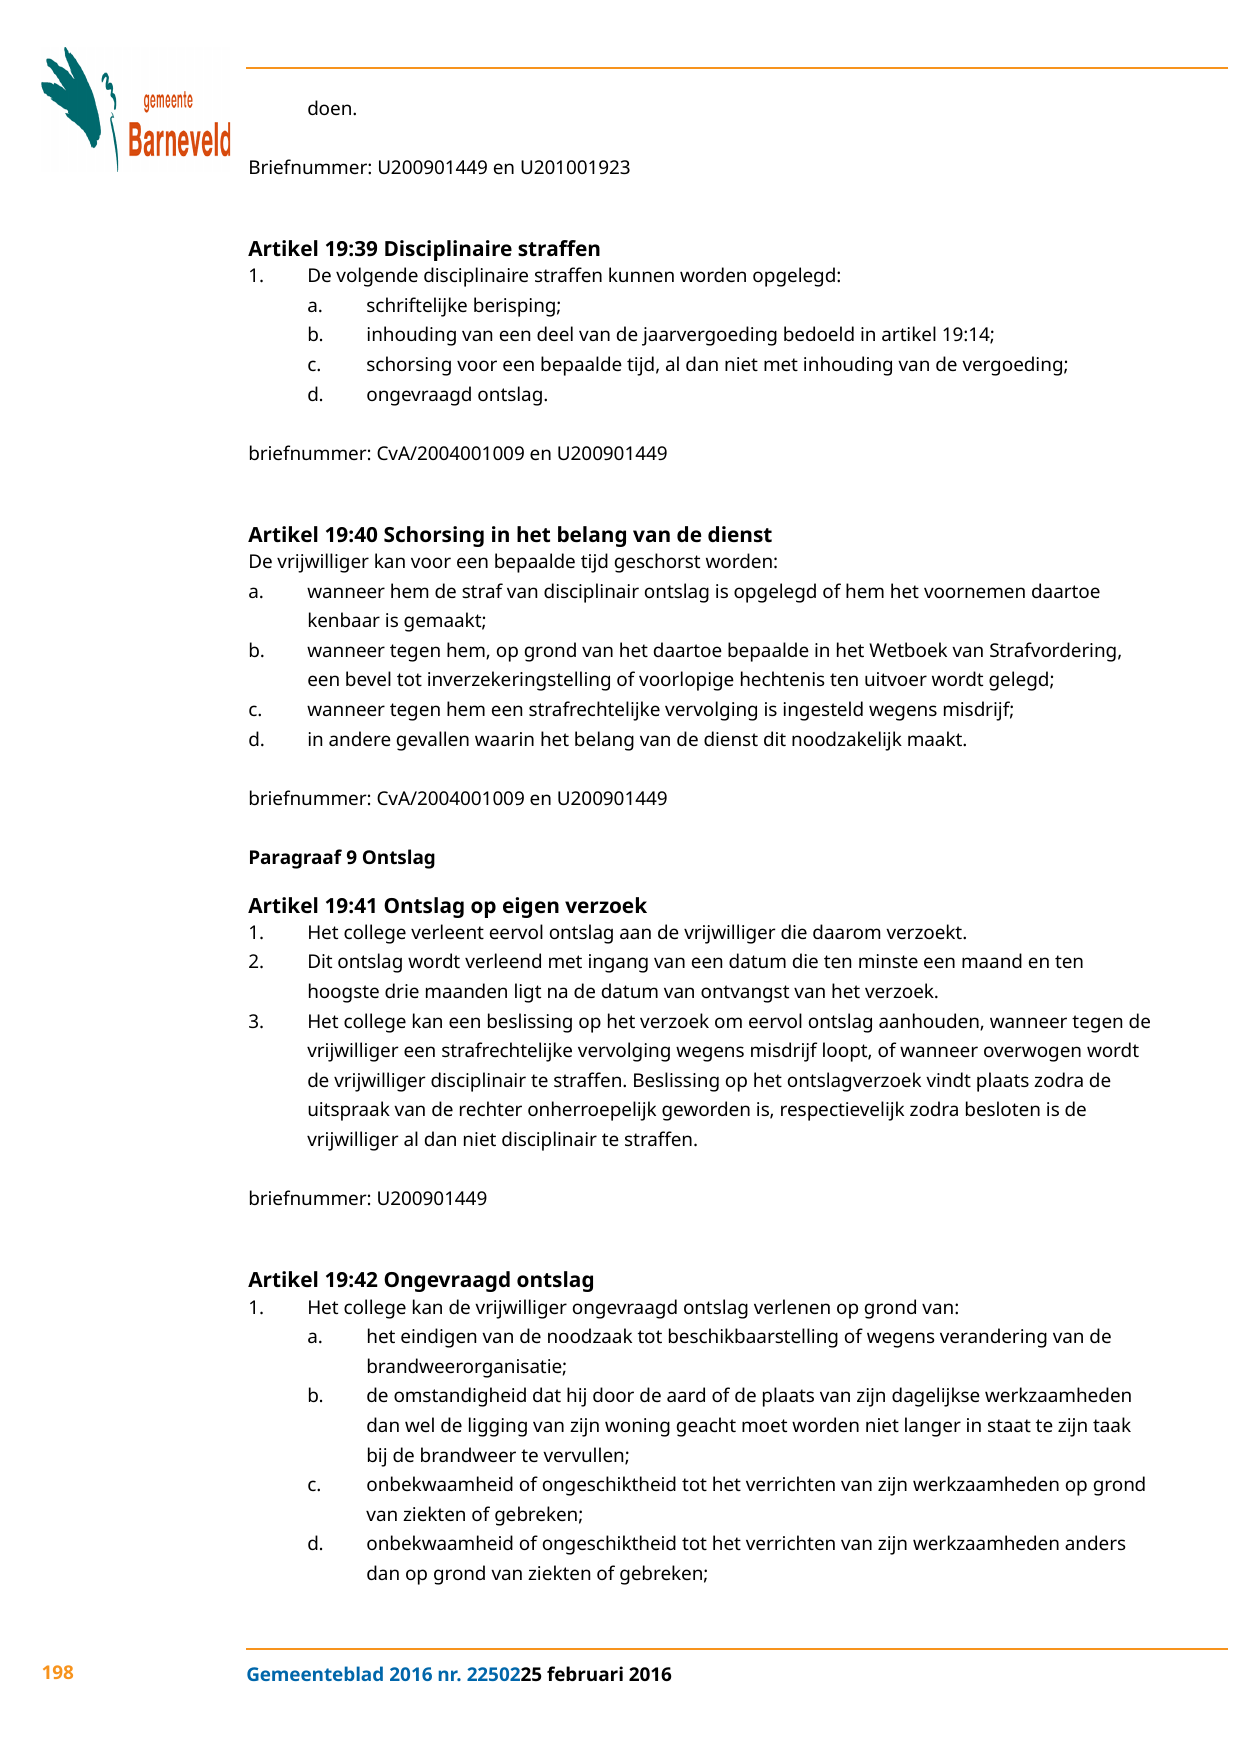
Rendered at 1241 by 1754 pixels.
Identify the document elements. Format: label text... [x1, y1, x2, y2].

text De vrijwilliger kan voor een bepaalde tijd geschorst worden: [248, 548, 1152, 574]
list Dit ontslag wordt verleend met ingang van een datum die ten minste een maand en ten hoogste drie maanden ligt na de datum van ontvangst van het verzoek. [248, 949, 1152, 1004]
list De volgende disciplinaire straffen kunnen worden opgelegd: [248, 262, 1152, 288]
list wanneer hem de straf van disciplinair ontslag is opgelegd of hem het voornemen daartoe kenbaar is gemaakt; [248, 578, 1152, 633]
text briefnummer: CvA/2004001009 en U200901449 [248, 785, 1152, 811]
list het eindigen van de noodzaak tot beschikbaarstelling of wegens verandering van de brandweerorganisatie; [307, 1323, 1152, 1379]
text briefnummer: CvA/2004001009 en U200901449 [248, 440, 1152, 466]
list onbekwaamheid of ongeschiktheid tot het verrichten van zijn werkzaamheden op grond van ziekten of gebreken; [307, 1471, 1152, 1527]
list ongevraagd ontslag. [307, 381, 1152, 406]
text briefnummer: U200901449 [248, 1185, 1152, 1211]
text Artikel 19:42 Ongevraagd ontslag [248, 1265, 1152, 1294]
text Paragraaf 9 Ontslag [248, 844, 1152, 870]
list Het college kan een beslissing op het verzoek om eervol ontslag aanhouden, wanneer tegen de vrijwilliger een strafrechtelijke vervolging wegens misdrijf loopt, of wanneer overwogen wordt de vrijwilliger disciplinair te straffen. Beslissing op het ontslagverzoek vindt plaats zodra de uitspraak van de rechter onherroepelijk geworden is, respectievelijk zodra besloten is de vrijwilliger al dan niet disciplinair te straffen. [248, 1008, 1152, 1152]
list Het college verleent eervol ontslag aan de vrijwilliger die daarom verzoekt. [248, 919, 1152, 945]
text Artikel 19:41 Ontslag op eigen verzoek [248, 891, 1152, 919]
list wanneer tegen hem, op grond van het daartoe bepaalde in het Wetboek van Strafvordering, een bevel tot inverzekeringstelling of voorlopige hechtenis ten uitvoer wordt gelegd; [248, 637, 1152, 692]
list doen. [248, 95, 1152, 121]
list de omstandigheid dat hij door de aard of de plaats van zijn dagelijkse werkzaamheden dan wel de ligging van zijn woning geacht moet worden niet langer in staat te zijn taak bij de brandweer te vervullen; [307, 1383, 1152, 1467]
list in andere gevallen waarin het belang van de dienst dit noodzakelijk maakt. [248, 726, 1152, 752]
list schorsing voor een bepaalde tijd, al dan niet met inhouding van de vergoeding; [307, 351, 1152, 377]
text Briefnummer: U200901449 en U201001923 [248, 154, 1152, 180]
text Artikel 19:40 Schorsing in het belang van de dienst [248, 520, 1152, 548]
text Artikel 19:39 Disciplinaire straffen [248, 234, 1152, 262]
list schriftelijke berisping; [307, 292, 1152, 318]
list onbekwaamheid of ongeschiktheid tot het verrichten van zijn werkzaamheden anders dan op grond van ziekten of gebreken; [307, 1531, 1152, 1586]
picture [41, 47, 231, 172]
list Het college kan de vrijwilliger ongevraagd ontslag verlenen op grond van: [248, 1294, 1152, 1319]
list inhouding van een deel van de jaarvergoeding bedoeld in artikel 19:14; [307, 322, 1152, 347]
list wanneer tegen hem een strafrechtelijke vervolging is ingesteld wegens misdrijf; [248, 696, 1152, 722]
